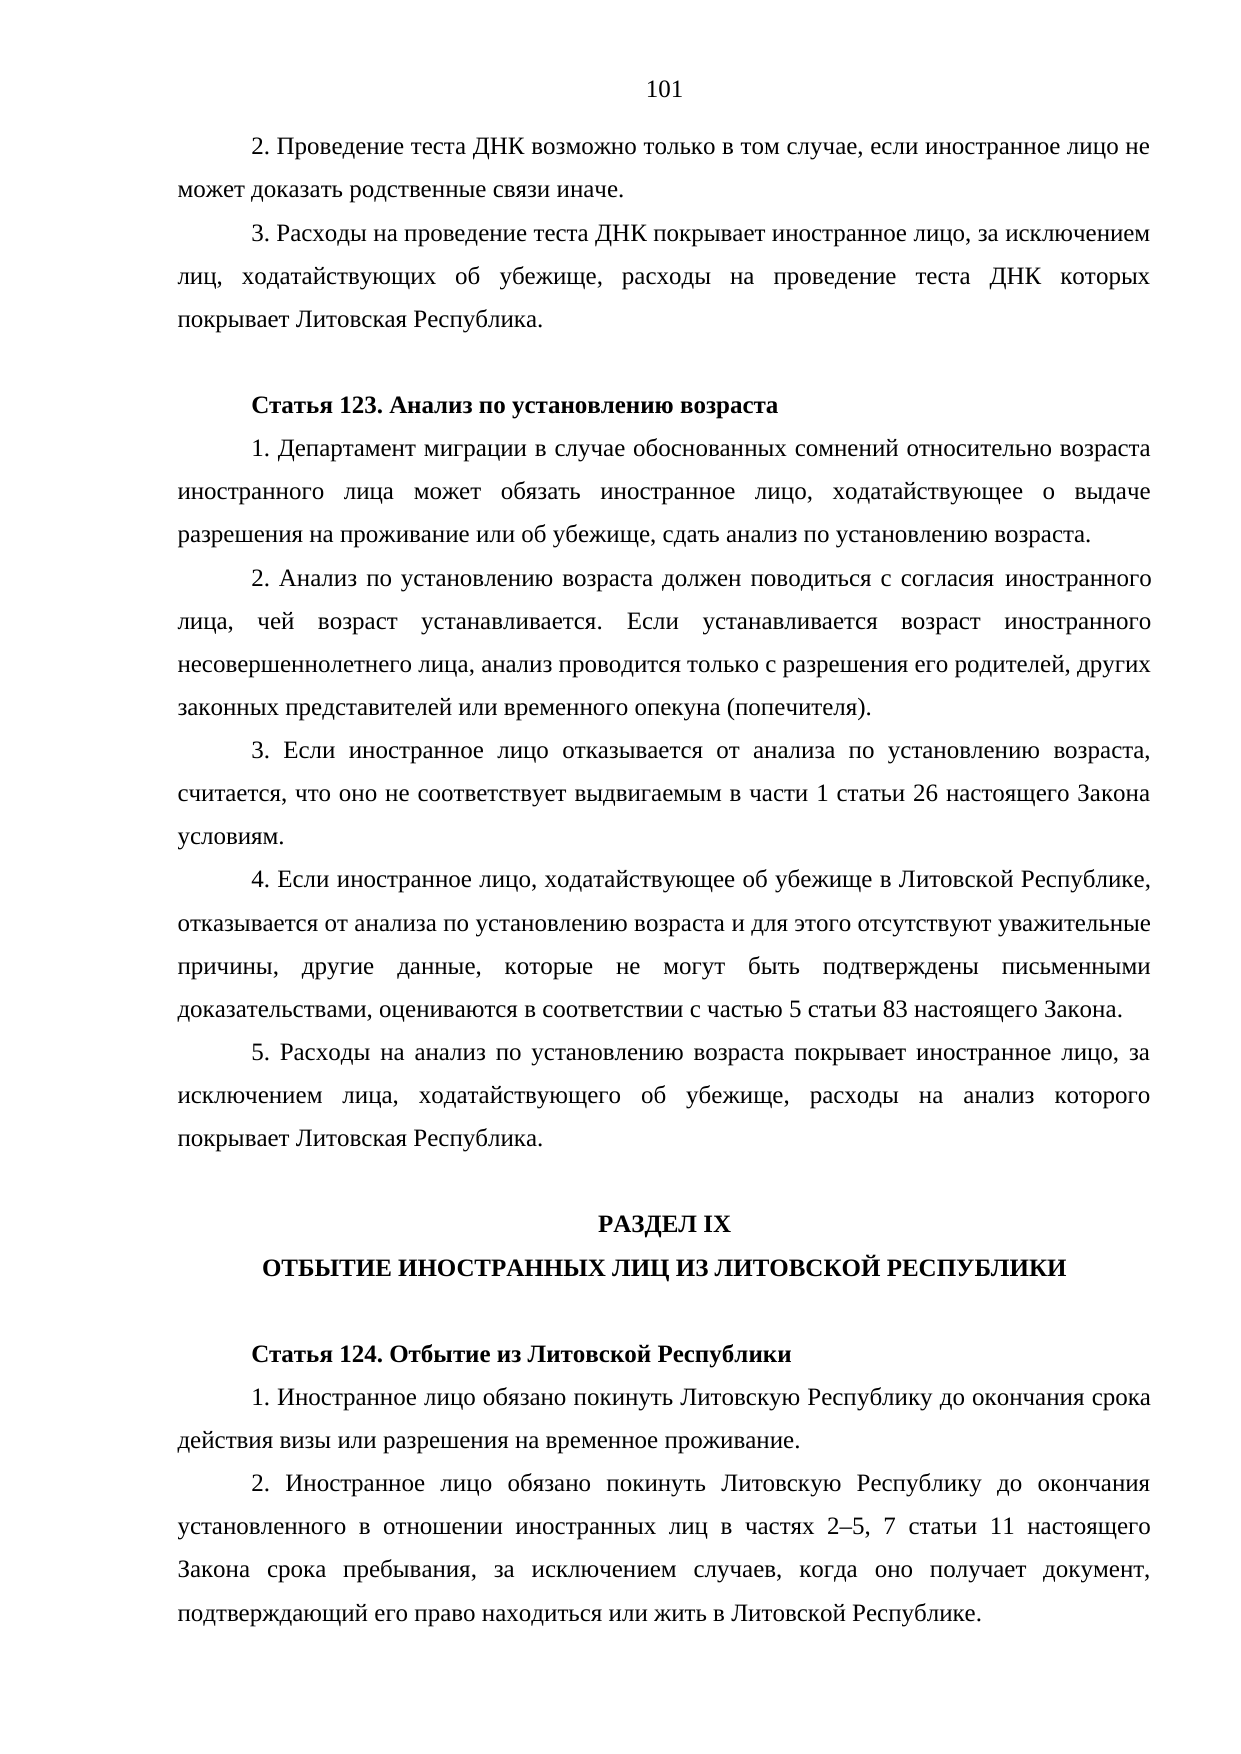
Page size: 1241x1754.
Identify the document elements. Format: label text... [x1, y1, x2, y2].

text 2. Анализ по установлению возраста должен поводиться с согласия иностранного лица, чей возраст устанавливается. Если устанавливается возраст иностранного несовершеннолетнего лица, анализ проводится только с разрешения его родителей, других законных представителей или временного опекуна (попечителя). [177, 563, 1152, 721]
text 1. Департамент миграции в случае обоснованных сомнений относительно возраста иностранного лица может обязать иностранное лицо, ходатайствующее о выдаче разрешения на проживание или об убежище, сдать анализ по установлению возраста. [177, 433, 1152, 548]
text РАЗДЕЛ IX [177, 1209, 1152, 1238]
text 3. Если иностранное лицо отказывается от анализа по установлению возраста, считается, что оно не соответствует выдвигаемым в части 1 статьи 26 настоящего Закона условиям. [177, 735, 1152, 850]
text Статья 124. Отбытие из Литовской Республики [177, 1339, 1152, 1368]
text 3. Расходы на проведение теста ДНК покрывает иностранное лицо, за исключением лиц, ходатайствующих об убежище, расходы на проведение теста ДНК которых покрывает Литовская Республика. [177, 218, 1152, 333]
text 4. Если иностранное лицо, ходатайствующее об убежище в Литовской Республике, отказывается от анализа по установлению возраста и для этого отсутствуют уважительные причины, другие данные, которые не могут быть подтверждены письменными доказательствами, оцениваются в соответствии с частью 5 статьи 83 настоящего Закона. [177, 864, 1152, 1023]
text 2. Иностранное лицо обязано покинуть Литовскую Республику до окончания установленного в отношении иностранных лиц в частях 2–5, 7 статьи 11 настоящего Закона срока пребывания, за исключением случаев, когда оно получает документ, подтверждающий его право находиться или жить в Литовской Республике. [177, 1468, 1152, 1626]
text ОТБЫТИЕ ИНОСТРАННЫХ ЛИЦ ИЗ ЛИТОВСКОЙ РЕСПУБЛИКИ [177, 1253, 1152, 1281]
text Статья 123. Анализ по установлению возраста [177, 390, 1152, 419]
text 2. Проведение теста ДНК возможно только в том случае, если иностранное лицо не может доказать родственные связи иначе. [177, 131, 1152, 203]
text 5. Расходы на анализ по установлению возраста покрывает иностранное лицо, за исключением лица, ходатайствующего об убежище, расходы на анализ которого покрывает Литовская Республика. [177, 1037, 1152, 1152]
text 1. Иностранное лицо обязано покинуть Литовскую Республику до окончания срока действия визы или разрешения на временное проживание. [177, 1382, 1152, 1454]
